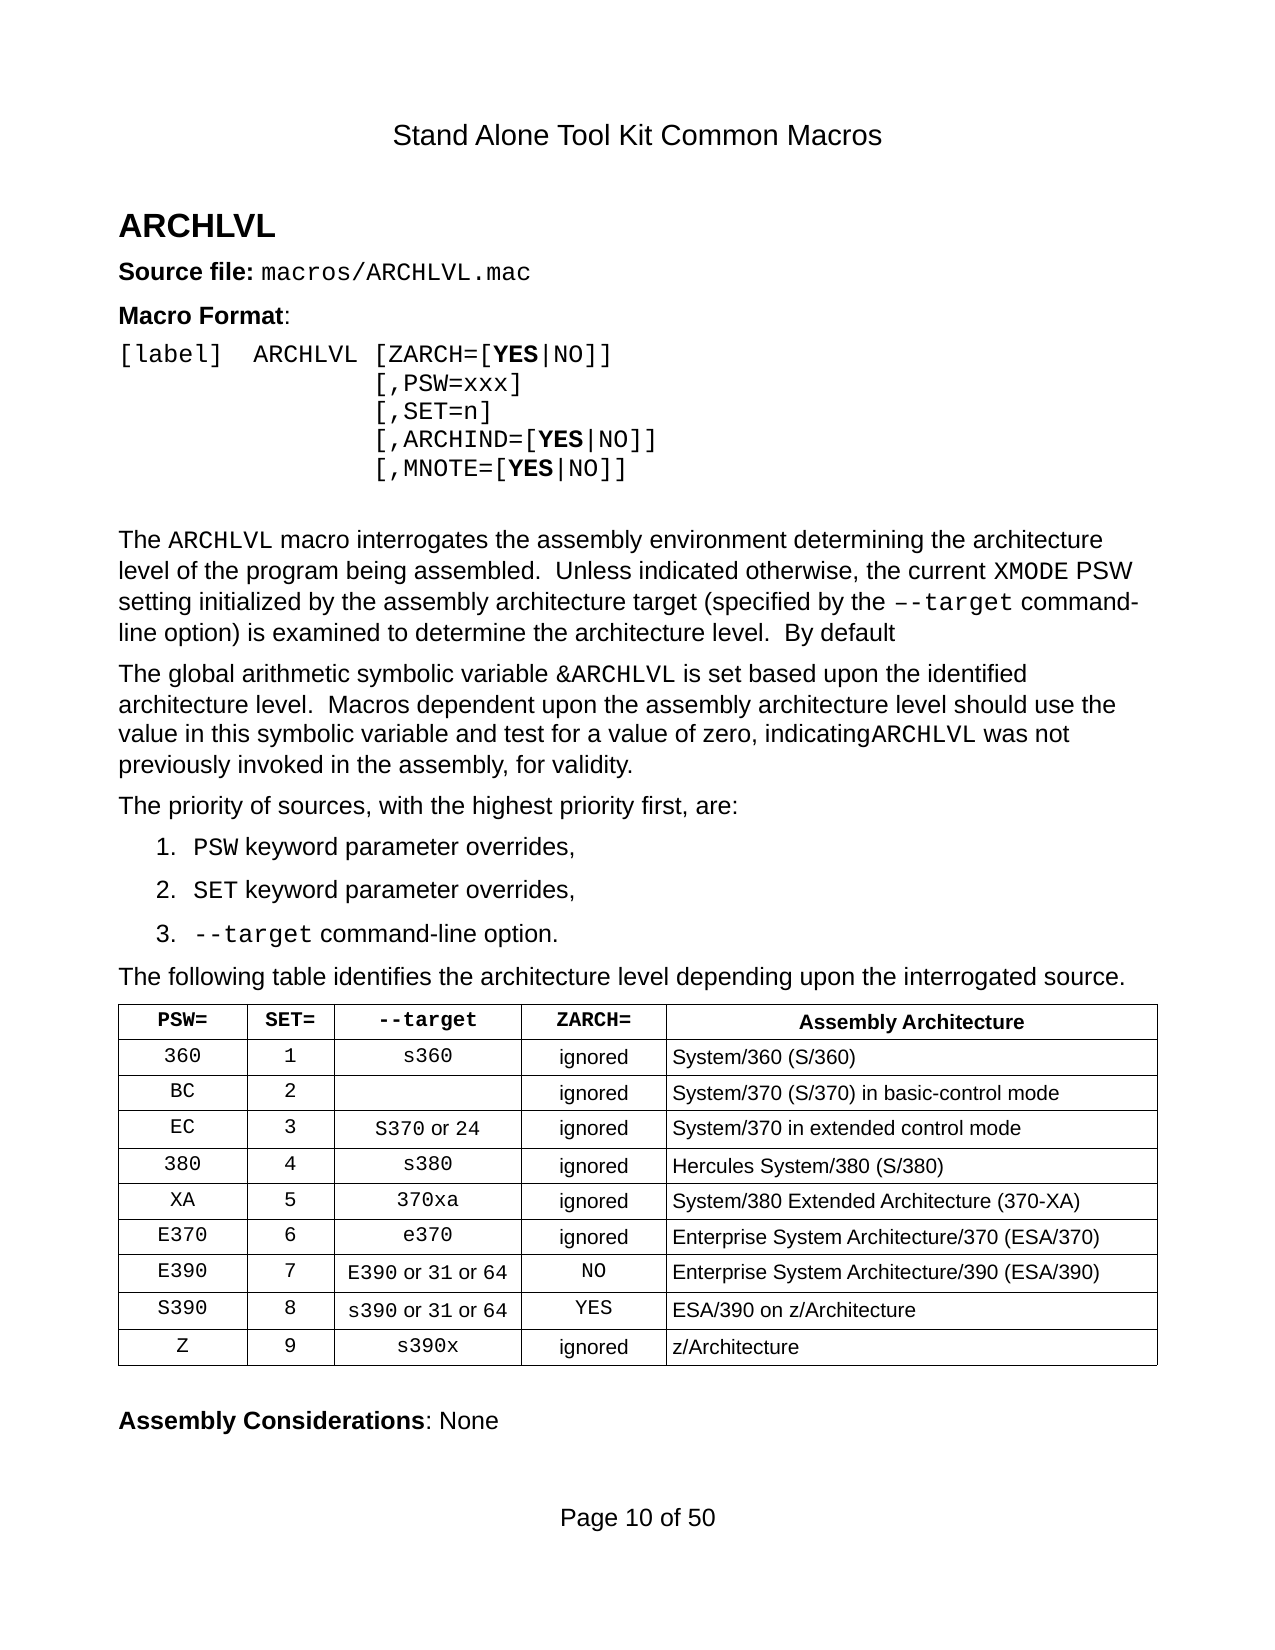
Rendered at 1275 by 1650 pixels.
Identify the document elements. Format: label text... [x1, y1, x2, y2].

table_cell Enterprise System Architecture/370 (ESA/370) [667, 1220, 1157, 1254]
table_cell ignored [522, 1111, 666, 1148]
table_cell 5 [248, 1184, 334, 1219]
table_header ZARCH= [522, 1005, 666, 1039]
table_cell EC [119, 1111, 247, 1148]
table_cell Hercules System/380 (S/380) [667, 1149, 1157, 1183]
text [,MNOTE=[YES|NO]] [118, 455, 1157, 484]
table_cell z/Architecture [667, 1330, 1157, 1364]
subtitle ARCHLVL [118, 206, 1157, 245]
table_cell s380 [335, 1149, 521, 1183]
list PSW keyword parameter overrides, [156, 832, 1157, 863]
table_cell 9 [248, 1330, 334, 1364]
table_cell ignored [522, 1149, 666, 1183]
list SET keyword parameter overrides, [156, 876, 1157, 906]
table_header Assembly Architecture [667, 1005, 1157, 1039]
table_cell 7 [248, 1255, 334, 1292]
table_cell e370 [335, 1220, 521, 1254]
table_cell ESA/390 on z/Architecture [667, 1293, 1157, 1329]
table_cell 1 [248, 1040, 334, 1075]
table_cell ignored [522, 1076, 666, 1110]
table_cell 4 [248, 1149, 334, 1183]
table_cell ignored [522, 1330, 666, 1364]
table_cell 2 [248, 1076, 334, 1110]
text The following table identifies the architecture level depending upon the interrogated source. [118, 962, 1157, 991]
table_header --target [335, 1005, 521, 1039]
table_cell [335, 1076, 521, 1110]
text Assembly Considerations: None [118, 1406, 1157, 1434]
table_cell E390 or 31 or 64 [335, 1255, 521, 1292]
table_cell S370 or 24 [335, 1111, 521, 1148]
text [,ARCHIND=[YES|NO]] [118, 427, 1157, 455]
table_cell E390 [119, 1255, 247, 1292]
text The priority of sources, with the highest priority first, are: [118, 791, 1157, 819]
table_cell XA [119, 1184, 247, 1219]
table_cell 3 [248, 1111, 334, 1148]
table_cell Z [119, 1330, 247, 1364]
table_cell System/380 Extended Architecture (370-XA) [667, 1184, 1157, 1219]
text [,SET=n] [118, 399, 1157, 427]
table_header PSW= [119, 1005, 247, 1039]
text The global arithmetic symbolic variable &ARCHLVL is set based upon the identified architecture level. Macros dependent upon the assembly architecture level should use the value in this symbolic variable and test for a value of zero, indicatingARCHLVL was not previously invoked in the assembly, for validity. [118, 659, 1157, 778]
table_cell Enterprise System Architecture/390 (ESA/390) [667, 1255, 1157, 1292]
text [label] ARCHLVL [ZARCH=[YES|NO]] [118, 342, 1157, 370]
table_cell 370xa [335, 1184, 521, 1219]
table_cell 380 [119, 1149, 247, 1183]
table_cell ignored [522, 1220, 666, 1254]
text [,PSW=xxx] [118, 370, 1157, 399]
table_cell s390 or 31 or 64 [335, 1293, 521, 1329]
table_cell E370 [119, 1220, 247, 1254]
table_cell s360 [335, 1040, 521, 1075]
list --target command-line option. [156, 919, 1157, 950]
table_header SET= [248, 1005, 334, 1039]
text Macro Format: [118, 301, 1157, 329]
table_cell S390 [119, 1293, 247, 1329]
table_cell 6 [248, 1220, 334, 1254]
table_cell ignored [522, 1040, 666, 1075]
table_cell 8 [248, 1293, 334, 1329]
table_cell NO [522, 1255, 666, 1292]
table_cell BC [119, 1076, 247, 1110]
table_cell s390x [335, 1330, 521, 1364]
text Source file: macros/ARCHLVL.mac [118, 257, 1157, 288]
table_cell System/370 in extended control mode [667, 1111, 1157, 1148]
text The ARCHLVL macro interrogates the assembly environment determining the architecture level of the program being assembled. Unless indicated otherwise, the current XMODE PSW setting initialized by the assembly architecture target (specified by the –-target command-line option) is examined to determine the architecture level. By default [118, 525, 1157, 646]
table_cell ignored [522, 1184, 666, 1219]
table_cell YES [522, 1293, 666, 1329]
table_cell 360 [119, 1040, 247, 1075]
table_cell System/370 (S/370) in basic-control mode [667, 1076, 1157, 1110]
table_cell System/360 (S/360) [667, 1040, 1157, 1075]
